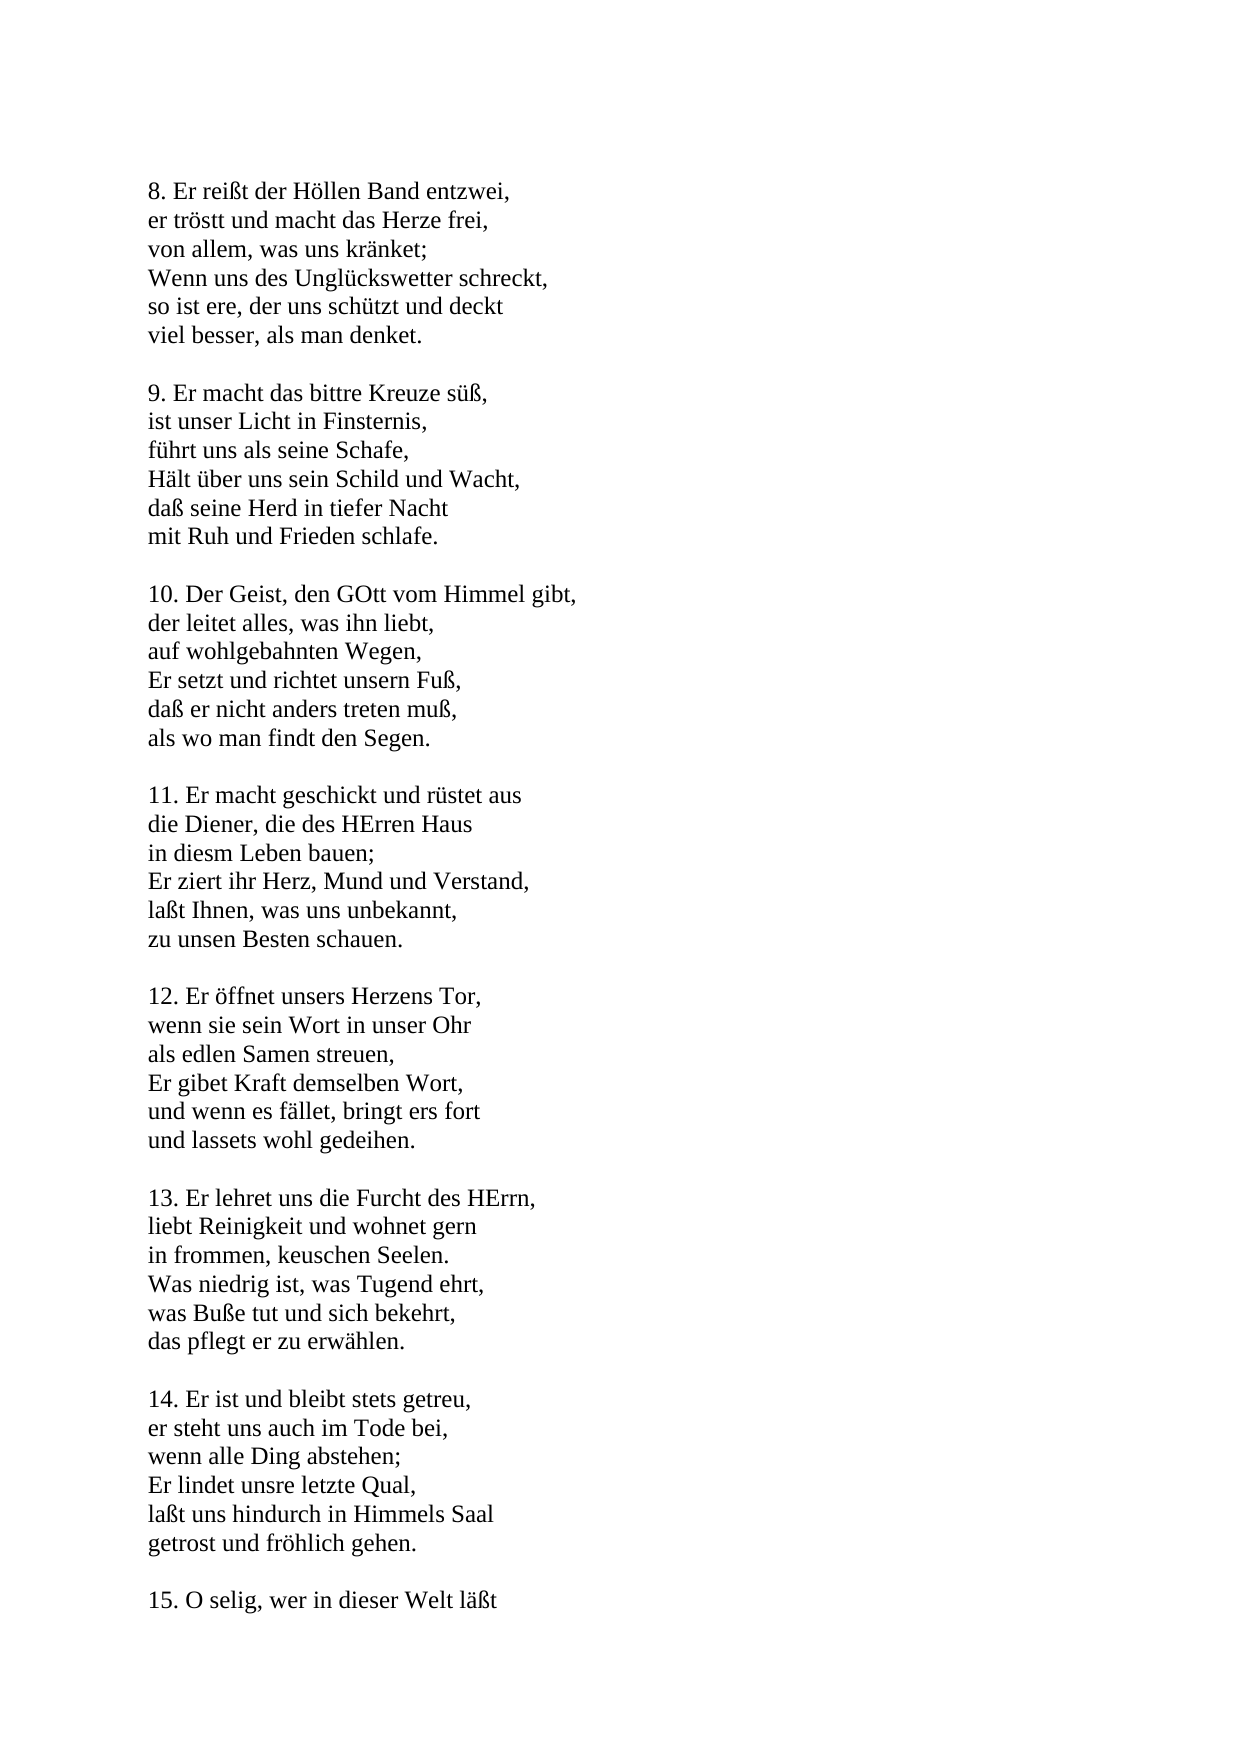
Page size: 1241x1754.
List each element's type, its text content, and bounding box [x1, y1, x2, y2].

text laßt uns hindurch in Himmels Saal [148, 1499, 1093, 1528]
text 15. O selig, wer in dieser Welt läßt [148, 1585, 1093, 1614]
text laßt Ihnen, was uns unbekannt, [148, 895, 1093, 924]
text zu unsen Besten schauen. [148, 924, 1093, 953]
text 10. Der Geist, den GOtt vom Himmel gibt, [148, 579, 1093, 608]
text wenn alle Ding abstehen; [148, 1441, 1093, 1470]
text wenn sie sein Wort in unser Ohr [148, 1010, 1093, 1039]
text Hält über uns sein Schild und Wacht, [148, 464, 1093, 493]
text getrost und fröhlich gehen. [148, 1528, 1093, 1556]
text in frommen, keuschen Seelen. [148, 1240, 1093, 1269]
text er steht uns auch im Tode bei, [148, 1413, 1093, 1441]
text Wenn uns des Unglückswetter schreckt, [148, 263, 1093, 291]
text und wenn es fället, bringt ers fort [148, 1096, 1093, 1125]
text als wo man findt den Segen. [148, 723, 1093, 751]
text so ist ere, der uns schützt und deckt [148, 291, 1093, 320]
text Er gibet Kraft demselben Wort, [148, 1068, 1093, 1096]
text Er setzt und richtet unsern Fuß, [148, 665, 1093, 694]
text 13. Er lehret uns die Furcht des HErrn, [148, 1183, 1093, 1211]
text Er ziert ihr Herz, Mund und Verstand, [148, 866, 1093, 895]
text in diesm Leben bauen; [148, 838, 1093, 866]
text viel besser, als man denket. [148, 320, 1093, 349]
text 12. Er öffnet unsers Herzens Tor, [148, 981, 1093, 1010]
text daß seine Herd in tiefer Nacht [148, 493, 1093, 521]
text das pflegt er zu erwählen. [148, 1326, 1093, 1355]
text er tröstt und macht das Herze frei, [148, 205, 1093, 234]
text Er lindet unsre letzte Qual, [148, 1470, 1093, 1499]
text 14. Er ist und bleibt stets getreu, [148, 1384, 1093, 1413]
text von allem, was uns kränket; [148, 234, 1093, 263]
text daß er nicht anders treten muß, [148, 694, 1093, 723]
text mit Ruh und Frieden schlafe. [148, 521, 1093, 550]
text als edlen Samen streuen, [148, 1039, 1093, 1068]
text und lassets wohl gedeihen. [148, 1125, 1093, 1154]
text was Buße tut und sich bekehrt, [148, 1298, 1093, 1326]
text 11. Er macht geschickt und rüstet aus [148, 780, 1093, 809]
text ist unser Licht in Finsternis, [148, 406, 1093, 435]
text liebt Reinigkeit und wohnet gern [148, 1211, 1093, 1240]
text 9. Er macht das bittre Kreuze süß, [148, 378, 1093, 406]
text 8. Er reißt der Höllen Band entzwei, [148, 176, 1093, 205]
text die Diener, die des HErren Haus [148, 809, 1093, 838]
text der leitet alles, was ihn liebt, [148, 608, 1093, 636]
text führt uns als seine Schafe, [148, 435, 1093, 464]
text Was niedrig ist, was Tugend ehrt, [148, 1269, 1093, 1298]
text auf wohlgebahnten Wegen, [148, 636, 1093, 665]
